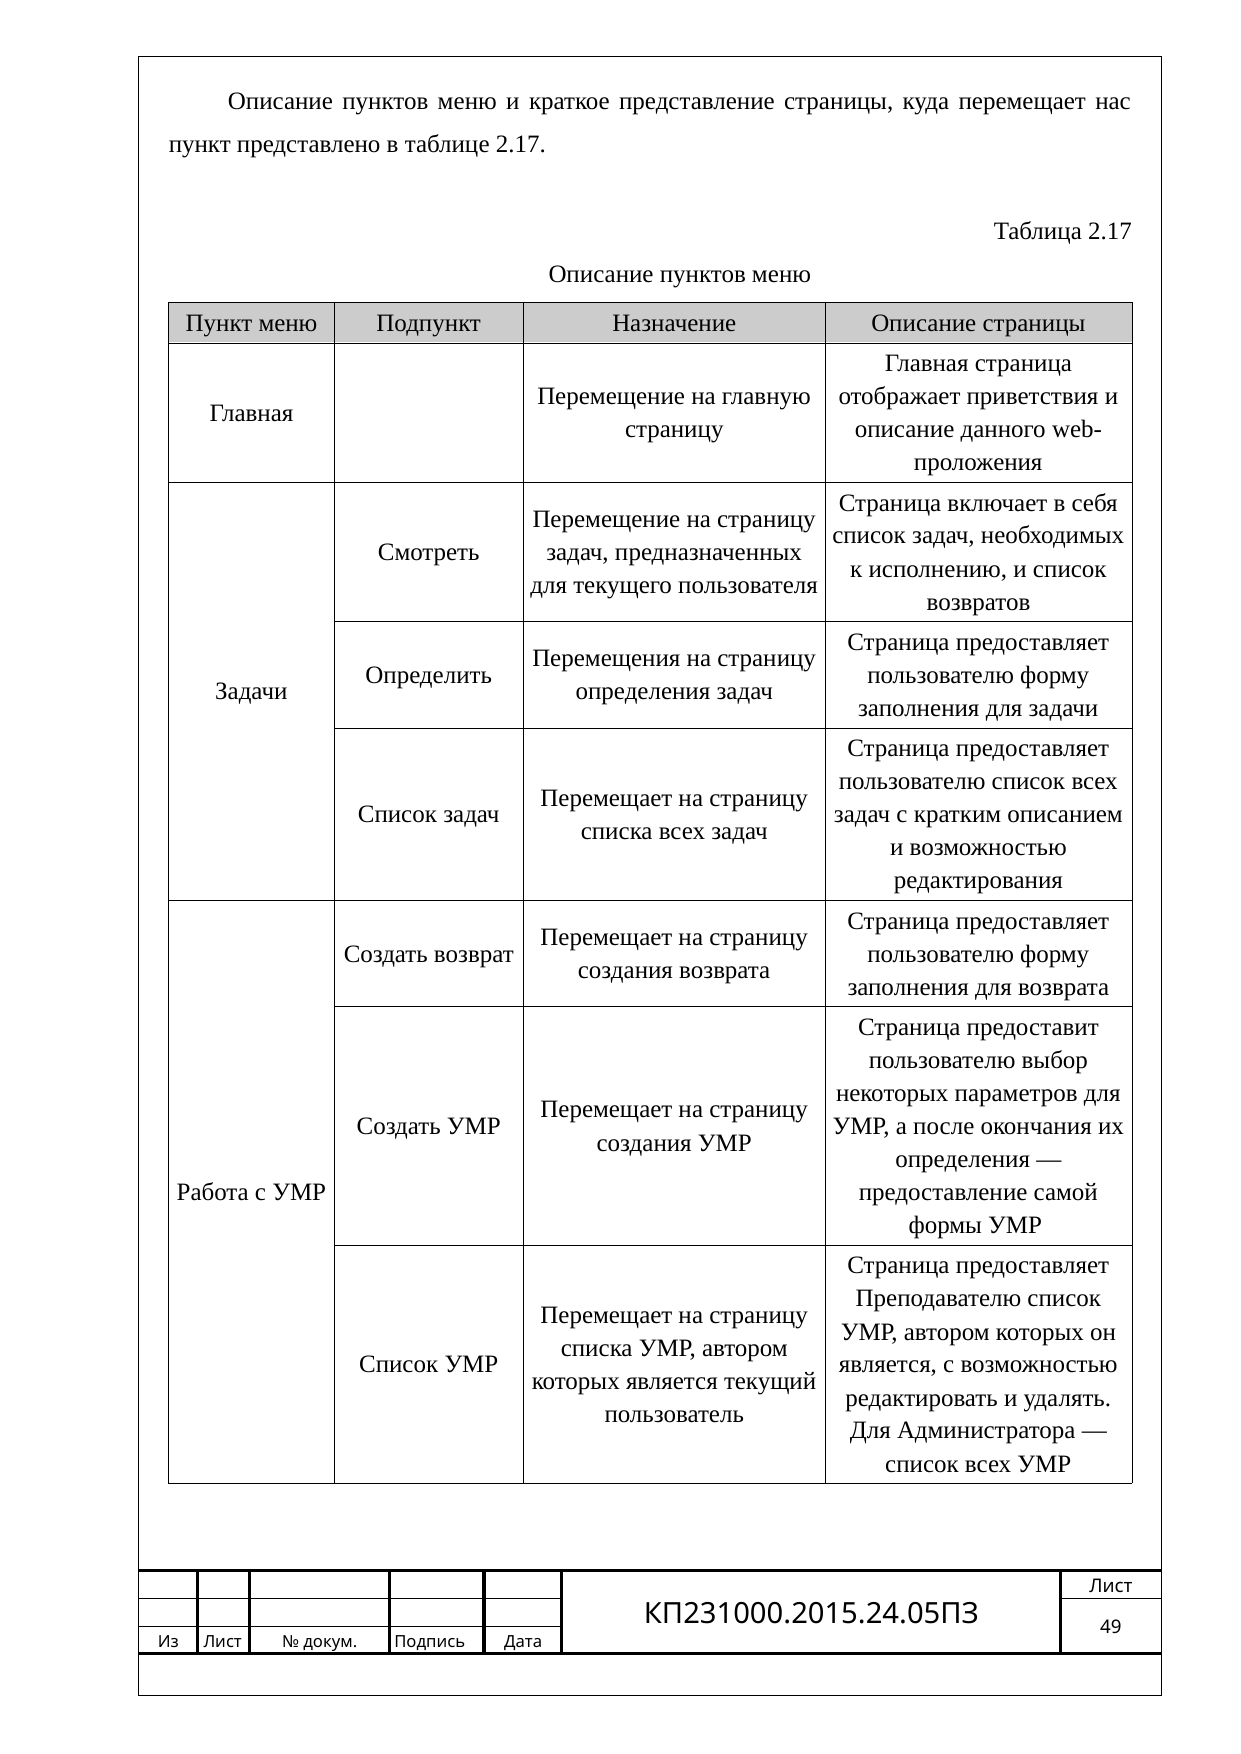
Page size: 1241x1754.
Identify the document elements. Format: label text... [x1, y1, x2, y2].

table_cell Перемещение на страницу задач, предназначенных для текущего пользователя [524, 483, 825, 621]
table_cell Страница предоставляет пользователю список всех задач с кратким описанием и возможностью редактирования [826, 729, 1132, 900]
table_cell Создать возврат [335, 901, 523, 1006]
table_cell Страница предоставит пользователю выбор некоторых параметров для УМР, а после окончания их определения — предоставление самой формы УМР [826, 1007, 1132, 1245]
table_cell Перемещение на главную страницу [524, 344, 825, 482]
table_cell Главная [169, 344, 334, 482]
table_header Описание страницы [826, 303, 1132, 342]
table_cell Перемещает на страницу списка УМР, автором которых является текущий пользователь [524, 1246, 825, 1483]
table_cell Список задач [335, 729, 523, 900]
table_header Пункт меню [169, 303, 334, 342]
table_cell Главная страница отображает приветствия и описание данного web-проложения [826, 344, 1132, 482]
table_cell Список УМР [335, 1246, 523, 1483]
table_cell Страница включает в себя список задач, необходимых к исполнению, и список возвратов [826, 483, 1132, 621]
table_cell Перемещения на страницу определения задач [524, 622, 825, 727]
text Таблица 2.17 [168, 216, 1132, 244]
table_cell Задачи [169, 483, 334, 900]
text Описание пунктов меню и краткое представление страницы, куда перемещает нас пункт представлено в таблице 2.17. [168, 86, 1132, 158]
table_header Подпункт [335, 303, 523, 342]
text Описание пунктов меню [168, 259, 1132, 288]
table_cell Создать УМР [335, 1007, 523, 1245]
table_cell [335, 344, 523, 482]
table_cell Смотреть [335, 483, 523, 621]
table_cell Работа с УМР [169, 901, 334, 1483]
table_cell Страница предоставляет пользователю форму заполнения для возврата [826, 901, 1132, 1006]
table_cell Страница предоставляет Преподавателю список УМР, автором которых он является, с возможностью редактировать и удалять. Для Администратора — список всех УМР [826, 1246, 1132, 1483]
table_cell Определить [335, 622, 523, 727]
table_cell Перемещает на страницу создания УМР [524, 1007, 825, 1245]
table_cell Перемещает на страницу списка всех задач [524, 729, 825, 900]
table_cell Перемещает на страницу создания возврата [524, 901, 825, 1006]
table_cell Страница предоставляет пользователю форму заполнения для задачи [826, 622, 1132, 727]
table_header Назначение [524, 303, 825, 342]
